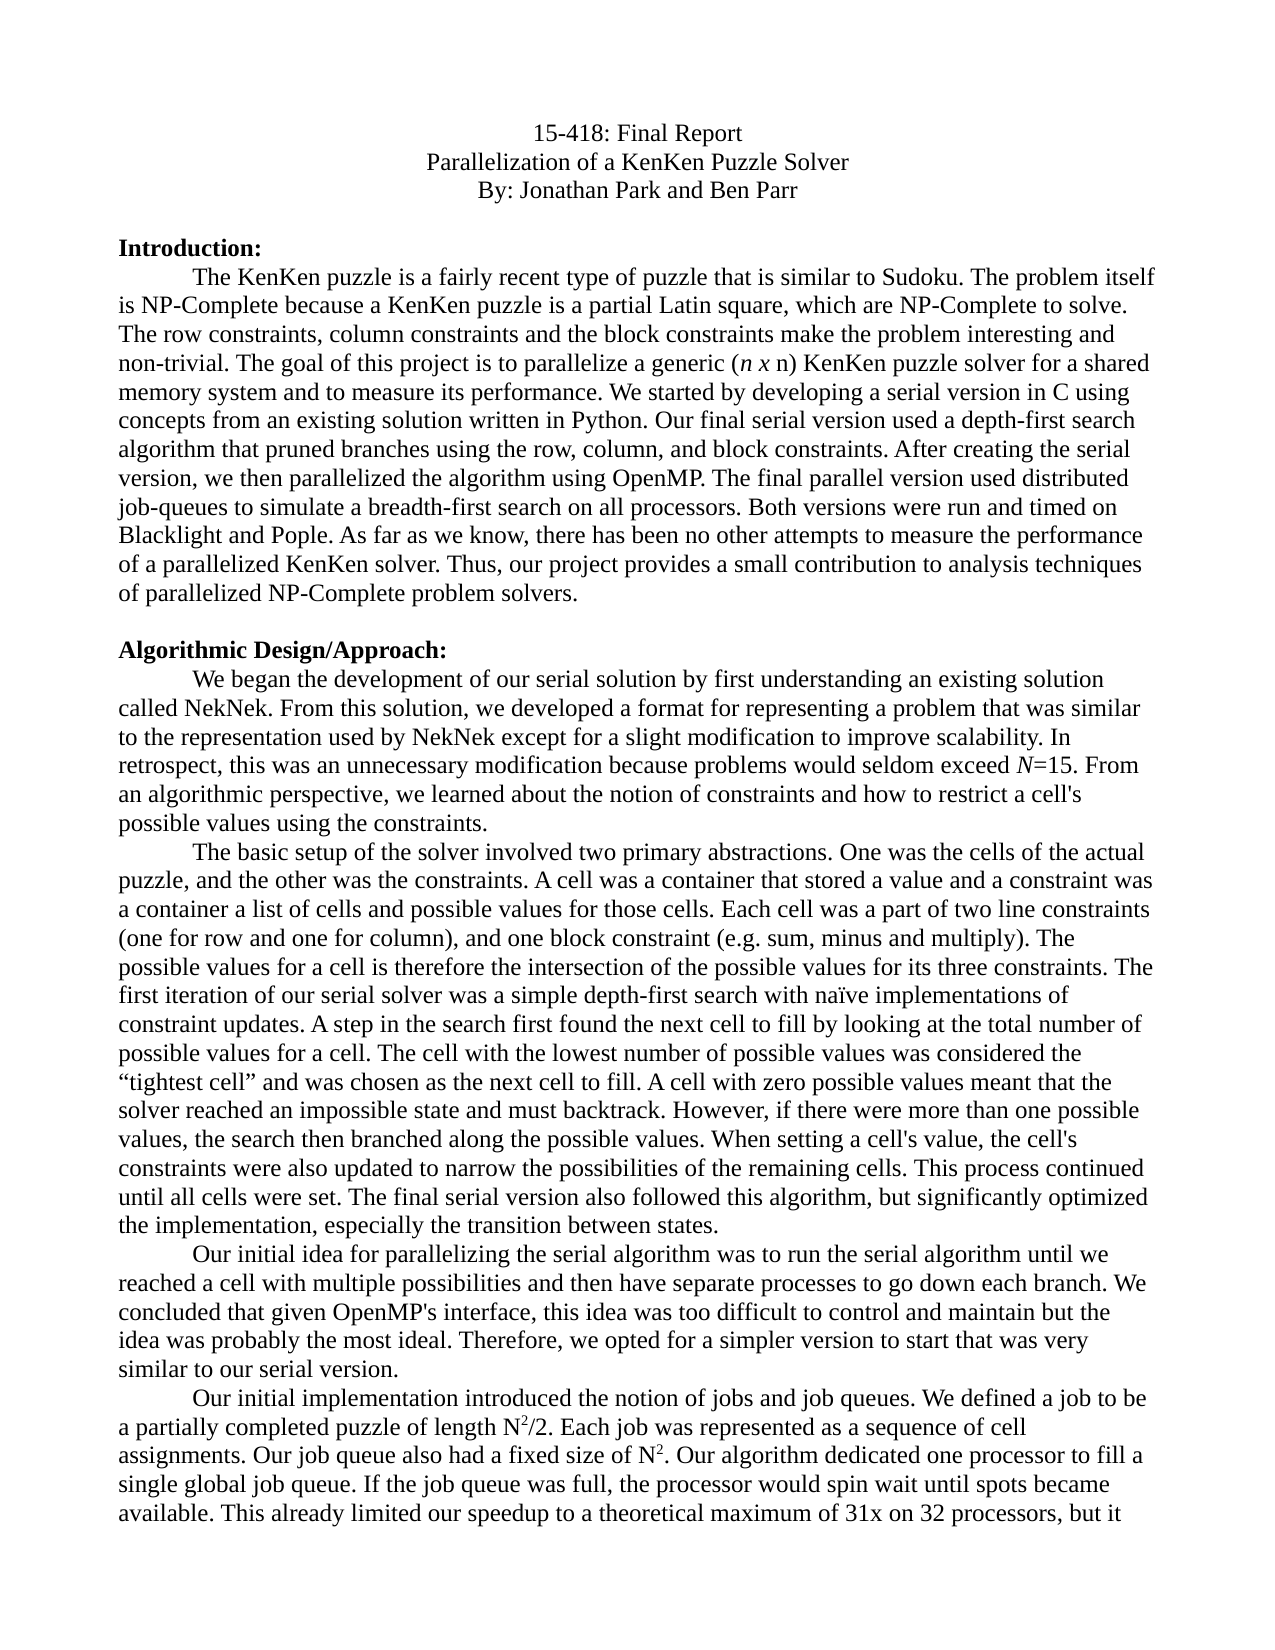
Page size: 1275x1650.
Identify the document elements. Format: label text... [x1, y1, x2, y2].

text The basic setup of the solver involved two primary abstractions. One was the cells of the actual puzzle, and the other was the constraints. A cell was a container that stored a value and a constraint was a container a list of cells and possible values for those cells. Each cell was a part of two line constraints (one for row and one for column), and one block constraint (e.g. sum, minus and multiply). The possible values for a cell is therefore the intersection of the possible values for its three constraints. The first iteration of our serial solver was a simple depth-first search with naïve implementations of constraint updates. A step in the search first found the next cell to fill by looking at the total number of possible values for a cell. The cell with the lowest number of possible values was considered the “tightest cell” and was chosen as the next cell to fill. A cell with zero possible values meant that the solver reached an impossible state and must backtrack. However, if there were more than one possible values, the search then branched along the possible values. When setting a cell's value, the cell's constraints were also updated to narrow the possibilities of the remaining cells. This process continued until all cells were set. The final serial version also followed this algorithm, but significantly optimized the implementation, especially the transition between states. [118, 837, 1157, 1239]
text Our initial implementation introduced the notion of jobs and job queues. We defined a job to be a partially completed puzzle of length N2/2. Each job was represented as a sequence of cell assignments. Our job queue also had a fixed size of N2. Our algorithm dedicated one processor to fill a single global job queue. If the job queue was full, the processor would spin wait until spots became available. This already limited our speedup to a theoretical maximum of 31x on 32 processors, but it [118, 1383, 1157, 1527]
text Our initial idea for parallelizing the serial algorithm was to run the serial algorithm until we reached a cell with multiple possibilities and then have separate processes to go down each branch. We concluded that given OpenMP's interface, this idea was too difficult to control and maintain but the idea was probably the most ideal. Therefore, we opted for a simpler version to start that was very similar to our serial version. [118, 1239, 1157, 1383]
text Parallelization of a KenKen Puzzle Solver [118, 147, 1157, 176]
text 15-418: Final Report [118, 118, 1157, 147]
text Introduction: [118, 233, 1157, 262]
text The KenKen puzzle is a fairly recent type of puzzle that is similar to Sudoku. The problem itself is NP-Complete because a KenKen puzzle is a partial Latin square, which are NP-Complete to solve. The row constraints, column constraints and the block constraints make the problem interesting and non-trivial. The goal of this project is to parallelize a generic (n x n) KenKen puzzle solver for a shared memory system and to measure its performance. We started by developing a serial version in C using concepts from an existing solution written in Python. Our final serial version used a depth-first search algorithm that pruned branches using the row, column, and block constraints. After creating the serial version, we then parallelized the algorithm using OpenMP. The final parallel version used distributed job-queues to simulate a breadth-first search on all processors. Both versions were run and timed on Blacklight and Pople. As far as we know, there has been no other attempts to measure the performance of a parallelized KenKen solver. Thus, our project provides a small contribution to analysis techniques of parallelized NP-Complete problem solvers. [118, 262, 1157, 607]
text Algorithmic Design/Approach: [118, 636, 1157, 664]
text By: Jonathan Park and Ben Parr [118, 176, 1157, 204]
text We began the development of our serial solution by first understanding an existing solution called NekNek. From this solution, we developed a format for representing a problem that was similar to the representation used by NekNek except for a slight modification to improve scalability. In retrospect, this was an unnecessary modification because problems would seldom exceed N=15. From an algorithmic perspective, we learned about the notion of constraints and how to restrict a cell's possible values using the constraints. [118, 664, 1157, 837]
